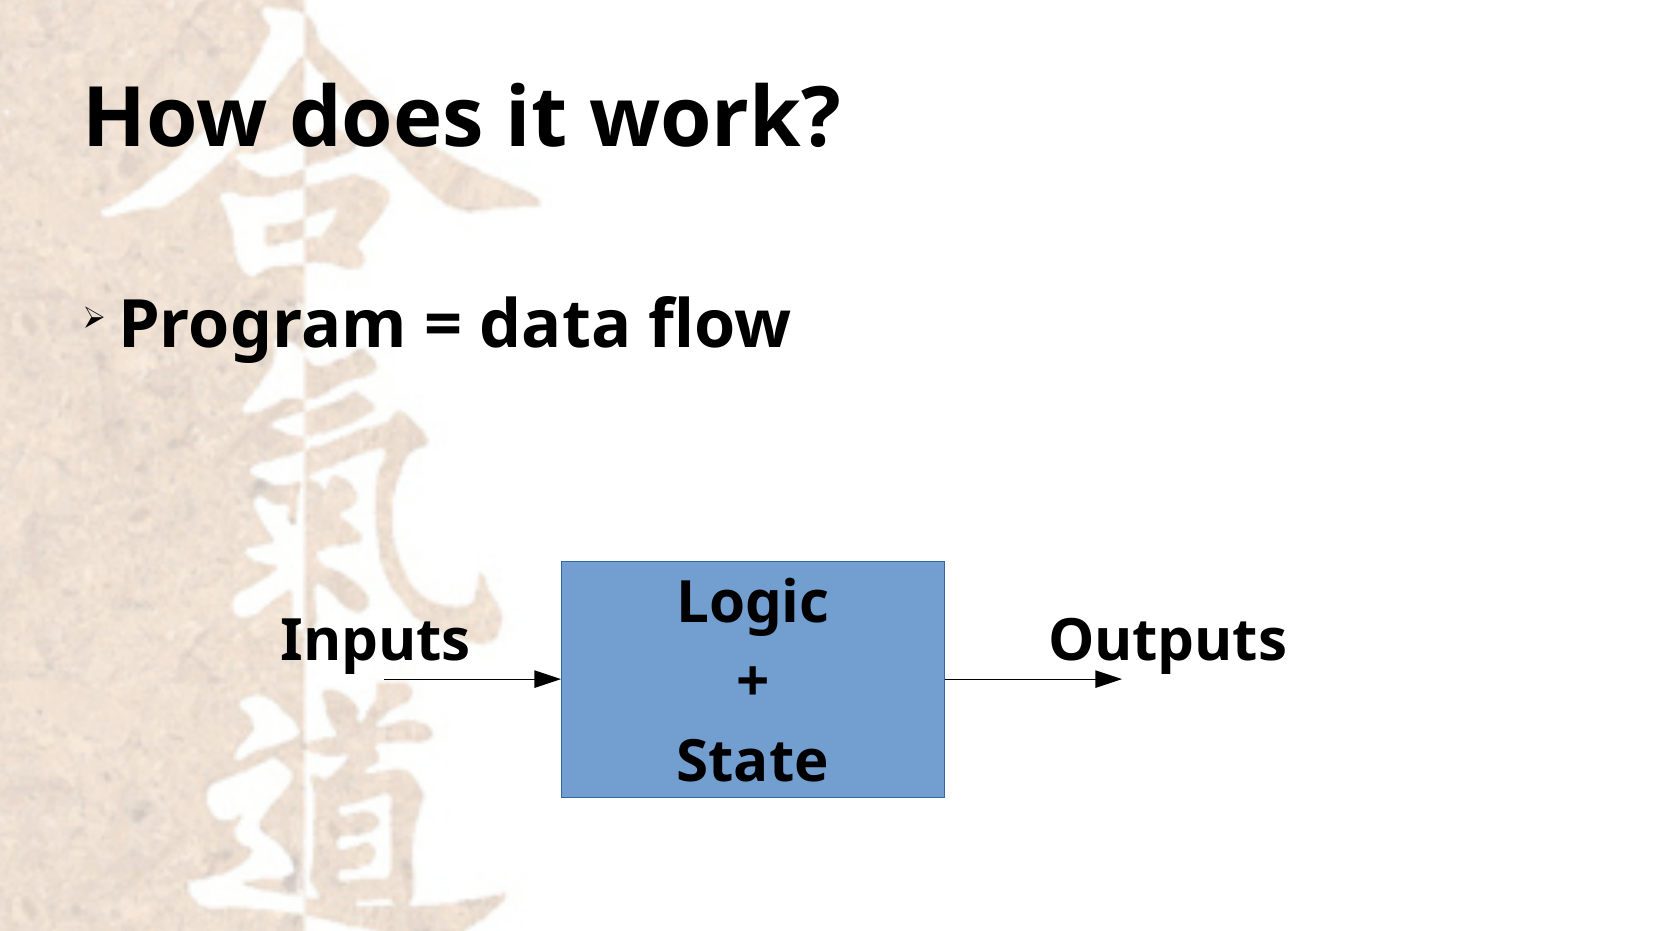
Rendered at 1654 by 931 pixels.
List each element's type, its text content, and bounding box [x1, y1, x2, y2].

subtitle Program = data flow [82, 276, 1571, 680]
title How does it work? [82, 37, 1571, 193]
picture [0, 0, 1654, 931]
text_box Logic + State [561, 561, 945, 798]
text_box Inputs [265, 590, 486, 664]
text_box Outputs [1033, 590, 1286, 664]
